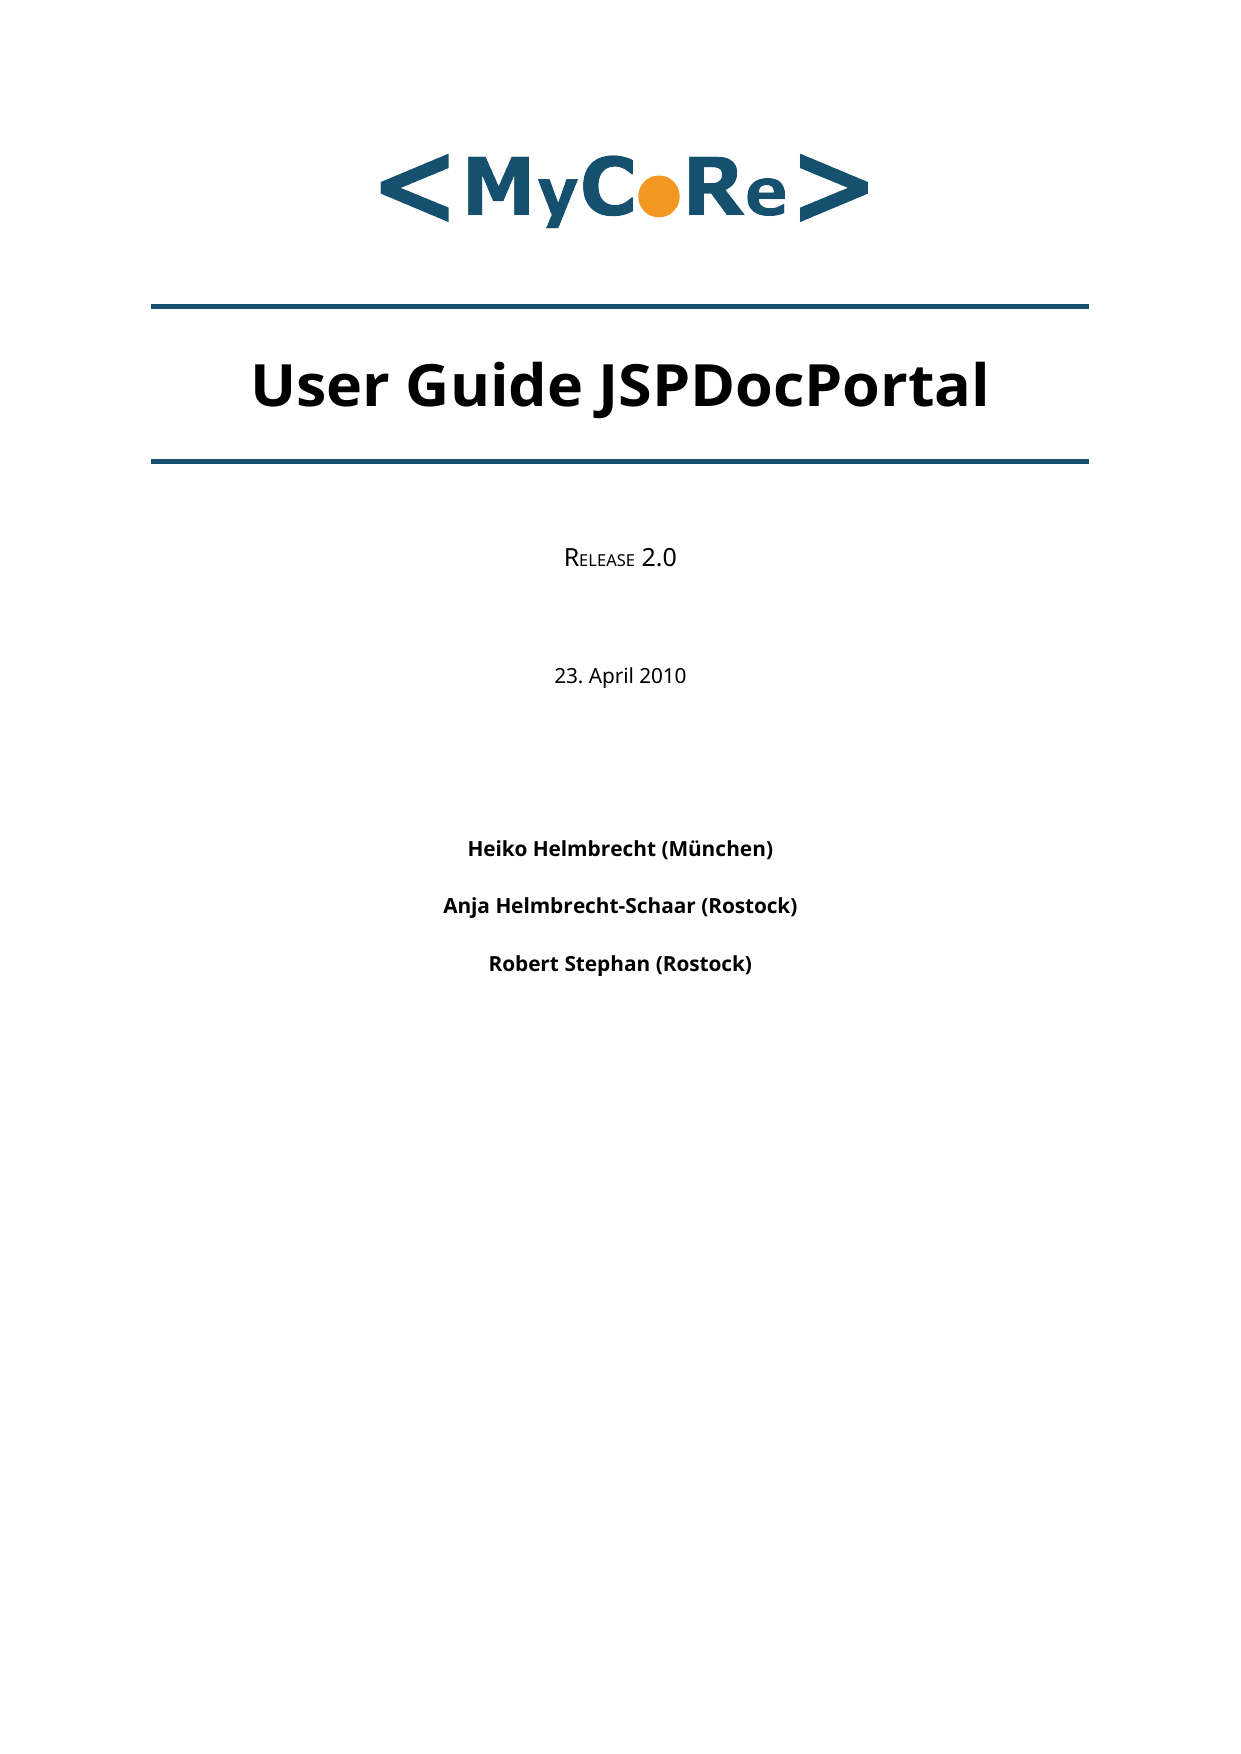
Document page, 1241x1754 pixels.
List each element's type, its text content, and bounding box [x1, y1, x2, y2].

picture [360, 146, 880, 239]
table_cell Release 2.0 23. April 2010 Heiko Helmbrecht (München) Anja Helmbrecht-Schaar (Rostock) Robert Stephan (Rostock) [151, 464, 1089, 1092]
table_header User Guide JSPDocPortal [151, 309, 1089, 459]
